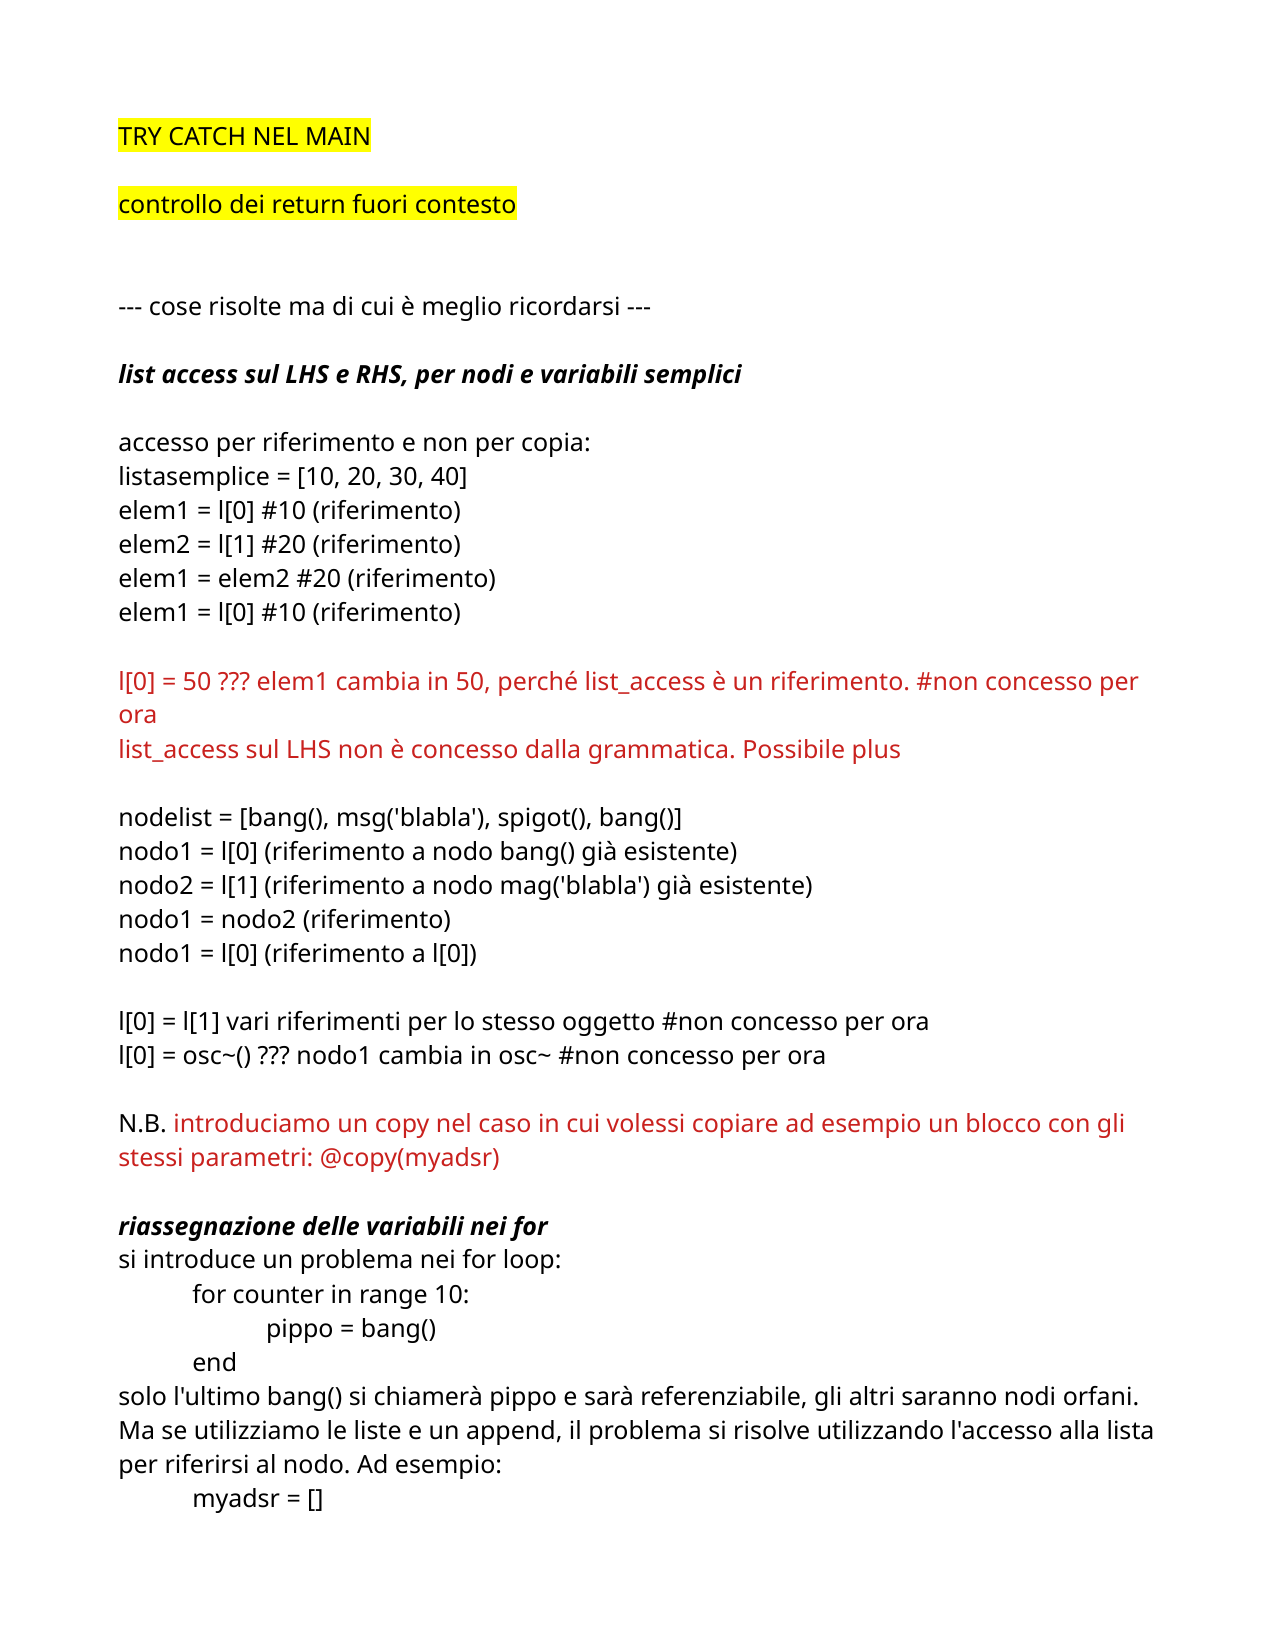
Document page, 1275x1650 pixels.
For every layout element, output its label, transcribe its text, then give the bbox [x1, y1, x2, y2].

text nodo1 = nodo2 (riferimento) [118, 902, 1157, 936]
text elem1 = l[0] #10 (riferimento) [118, 493, 1157, 527]
text nodo1 = l[0] (riferimento a l[0]) [118, 936, 1157, 970]
text myadsr = [] [118, 1481, 1157, 1515]
text for counter in range 10: [118, 1276, 1157, 1310]
text l[0] = l[1] vari riferimenti per lo stesso oggetto #non concesso per ora [118, 1004, 1157, 1038]
text elem1 = elem2 #20 (riferimento) [118, 561, 1157, 595]
text pippo = bang() [118, 1310, 1157, 1344]
text nodo1 = l[0] (riferimento a nodo bang() già esistente) [118, 833, 1157, 867]
text N.B. introduciamo un copy nel caso in cui volessi copiare ad esempio un blocco con gli stessi parametri: @copy(myadsr) [118, 1106, 1157, 1174]
text elem2 = l[1] #20 (riferimento) [118, 527, 1157, 561]
text --- cose risolte ma di cui è meglio ricordarsi --- [118, 288, 1157, 322]
text solo l'ultimo bang() si chiamerà pippo e sarà referenziabile, gli altri saranno nodi orfani. Ma se utilizziamo le liste e un append, il problema si risolve utilizzando l'accesso alla lista per riferirsi al nodo. Ad esempio: [118, 1378, 1157, 1481]
text list_access sul LHS non è concesso dalla grammatica. Possibile plus [118, 731, 1157, 765]
text riassegnazione delle variabili nei for [118, 1208, 1157, 1242]
text si introduce un problema nei for loop: [118, 1242, 1157, 1276]
text end [118, 1344, 1157, 1378]
text listasemplice = [10, 20, 30, 40] [118, 459, 1157, 493]
text nodo2 = l[1] (riferimento a nodo mag('blabla') già esistente) [118, 867, 1157, 902]
text l[0] = 50 ??? elem1 cambia in 50, perché list_access è un riferimento. #non concesso per ora [118, 663, 1157, 731]
text nodelist = [bang(), msg('blabla'), spigot(), bang()] [118, 799, 1157, 833]
text list access sul LHS e RHS, per nodi e variabili semplici [118, 357, 1157, 391]
text accesso per riferimento e non per copia: [118, 425, 1157, 459]
text l[0] = osc~() ??? nodo1 cambia in osc~ #non concesso per ora [118, 1038, 1157, 1072]
text TRY CATCH NEL MAIN [118, 118, 1157, 152]
text elem1 = l[0] #10 (riferimento) [118, 595, 1157, 629]
text controllo dei return fuori contesto [118, 186, 1157, 220]
